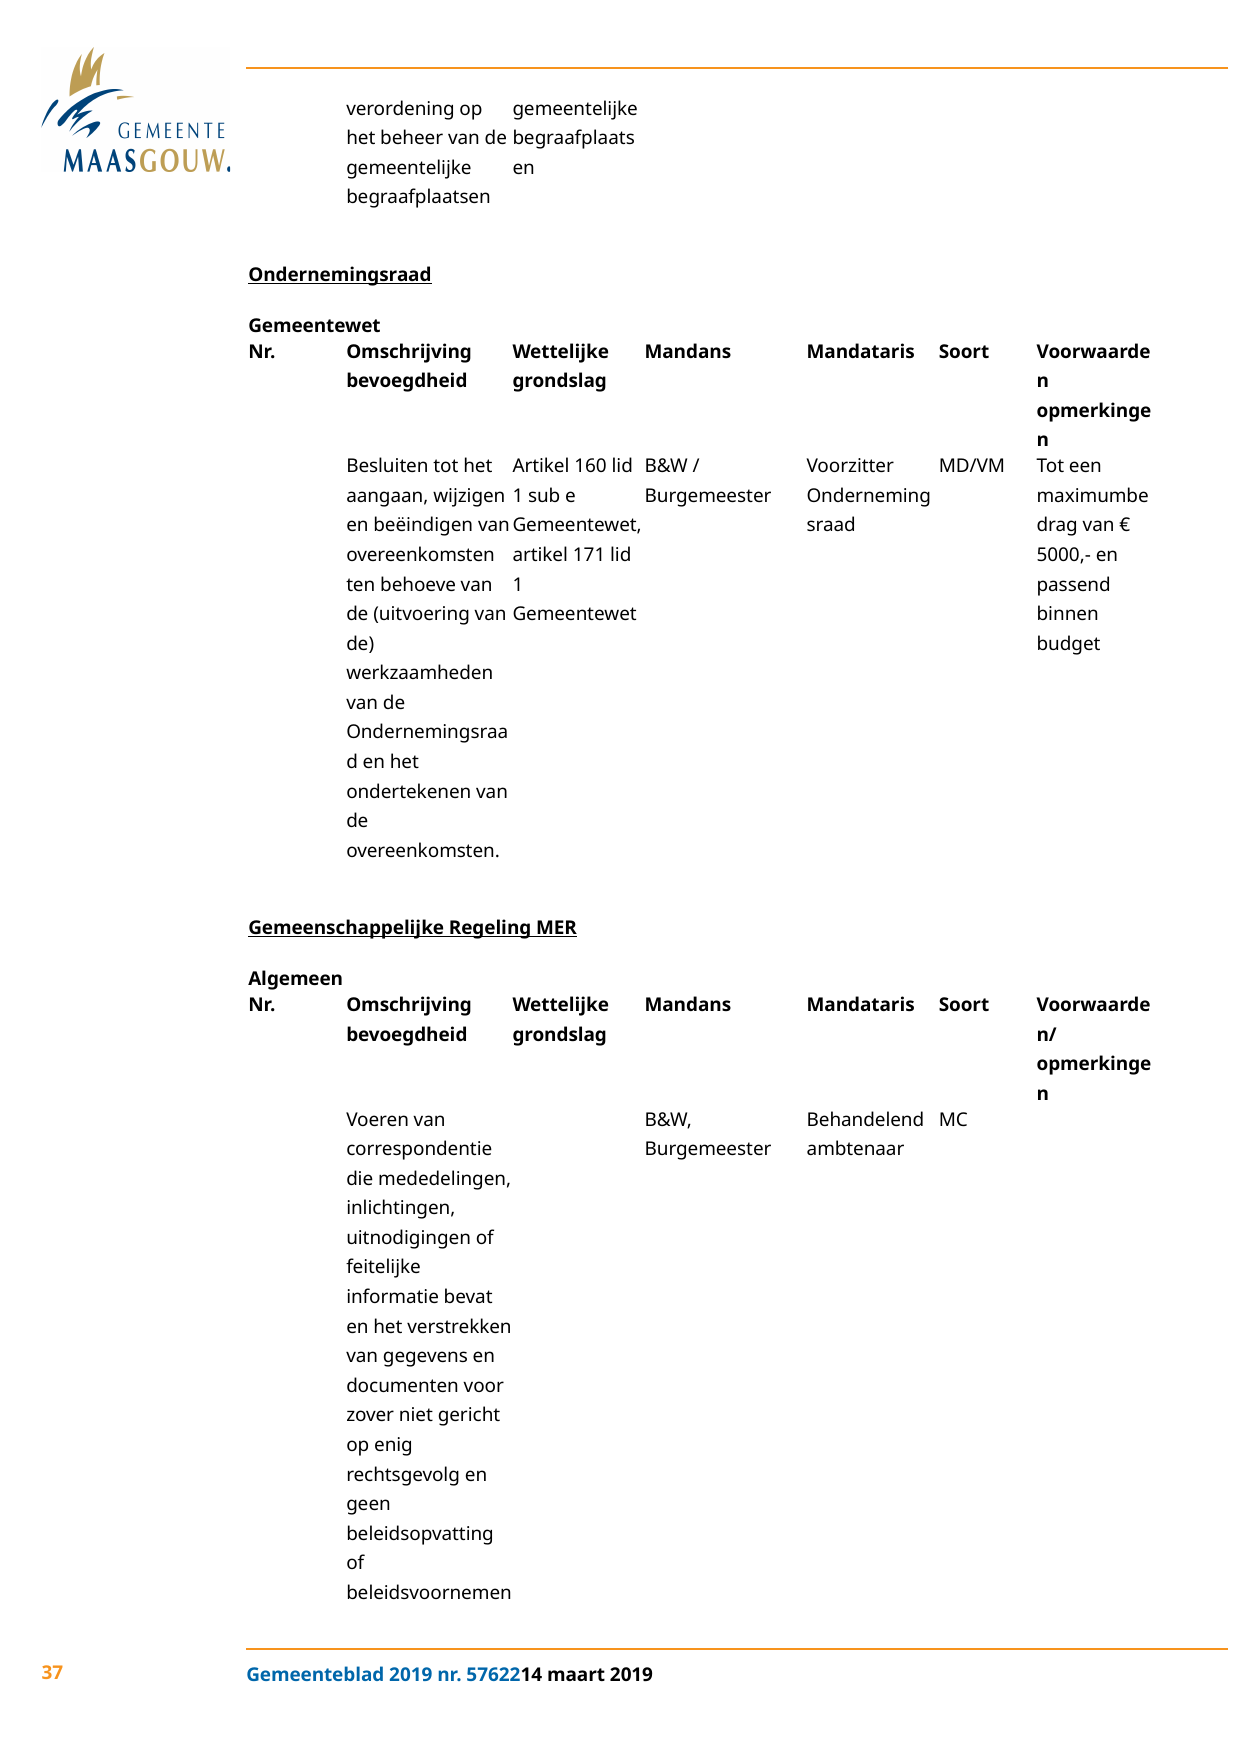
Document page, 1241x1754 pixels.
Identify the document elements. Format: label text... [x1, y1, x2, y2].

table_cell [1036, 95, 1152, 209]
table_cell [346, 286, 512, 312]
table_cell [806, 235, 938, 261]
table_cell Voeren van correspondentie die mededelingen, inlichtingen, uitnodigingen of feitelijke informatie bevat en het verstrekken van gegevens en documenten voor zover niet gericht op enig rechtsgevolg en geen beleidsopvatting of beleidsvoornemen [346, 1106, 512, 1605]
table_cell [248, 940, 346, 966]
table_cell [644, 863, 806, 888]
table_cell [346, 889, 512, 914]
table_cell [806, 889, 938, 914]
table_cell Mandataris [806, 338, 938, 452]
table_cell [346, 940, 512, 966]
table_cell verordening op het beheer van de gemeentelijke begraafplaatsen [346, 95, 512, 209]
table_cell MD/VM [939, 453, 1036, 863]
table_cell [346, 209, 512, 235]
table_cell [644, 235, 806, 261]
table_cell Voorwaarden/opmerkingen [1036, 991, 1152, 1106]
table_cell [939, 889, 1036, 914]
table_cell [644, 914, 806, 940]
table_cell [1036, 209, 1152, 235]
table_cell [939, 940, 1036, 966]
table_cell Mandans [644, 991, 806, 1106]
table_cell [248, 889, 346, 914]
table_cell [806, 312, 938, 338]
table_cell [512, 286, 644, 312]
table_cell [512, 1106, 644, 1605]
table_cell [346, 863, 512, 888]
table_cell [806, 863, 938, 888]
table_cell [644, 286, 806, 312]
table_cell Wettelijke grondslag [512, 991, 644, 1106]
table_cell [806, 966, 938, 991]
table_cell [512, 863, 644, 888]
table_cell [248, 209, 346, 235]
table_cell B&W, Burgemeester [644, 1106, 806, 1605]
table_cell [806, 95, 938, 209]
table_cell Artikel 160 lid 1 sub e Gemeentewet, artikel 171 lid 1 Gemeentewet [512, 453, 644, 863]
table_cell [644, 940, 806, 966]
table_cell Gemeentewet [248, 312, 512, 338]
table_cell [248, 286, 346, 312]
table_cell [939, 286, 1036, 312]
table_cell Voorwaarden opmerkingen [1036, 338, 1152, 452]
table_cell Tot een maximumbedrag van € 5000,- en passend binnen budget [1036, 453, 1152, 863]
table_cell [1036, 261, 1152, 286]
table_cell [248, 863, 346, 888]
table_cell Nr. [248, 338, 346, 452]
table_cell [512, 235, 644, 261]
picture [41, 47, 231, 172]
table_cell [806, 914, 938, 940]
table_cell [939, 914, 1036, 940]
table_cell [1036, 914, 1152, 940]
table_cell [806, 940, 938, 966]
table_cell [512, 940, 644, 966]
table_cell Omschrijving bevoegdheid [346, 338, 512, 452]
table_cell [248, 235, 346, 261]
table_cell [939, 966, 1036, 991]
table_cell Behandelend ambtenaar [806, 1106, 938, 1605]
table_cell B&W / Burgemeester [644, 453, 806, 863]
table_cell [248, 1106, 346, 1605]
table_cell Mandataris [806, 991, 938, 1106]
table_cell [939, 863, 1036, 888]
table_cell [939, 312, 1036, 338]
table_cell [512, 312, 644, 338]
table_cell [939, 95, 1036, 209]
table_cell [248, 453, 346, 863]
table_cell gemeentelijke begraafplaatsen [512, 95, 644, 209]
table_cell [644, 312, 806, 338]
table_cell [1036, 1106, 1152, 1605]
table_cell [806, 261, 938, 286]
table_cell Algemeen [248, 966, 512, 991]
table_cell [644, 209, 806, 235]
table_cell [512, 889, 644, 914]
table_cell [1036, 940, 1152, 966]
table_cell [512, 209, 644, 235]
table_cell [806, 209, 938, 235]
table_cell [939, 261, 1036, 286]
table_cell Soort [939, 338, 1036, 452]
table_cell Omschrijving bevoegdheid [346, 991, 512, 1106]
table_cell [644, 889, 806, 914]
table_cell [346, 235, 512, 261]
table_cell [1036, 235, 1152, 261]
table_cell Ondernemingsraad [248, 261, 512, 286]
table_cell Besluiten tot het aangaan, wijzigen en beëindigen van overeenkomsten ten behoeve van de (uitvoering van de) werkzaamheden van de Ondernemingsraad en het ondertekenen van de overeenkomsten. [346, 453, 512, 863]
table_cell MC [939, 1106, 1036, 1605]
table_cell [1036, 966, 1152, 991]
table_cell [939, 209, 1036, 235]
table_cell Mandans [644, 338, 806, 452]
table_cell [512, 966, 644, 991]
table_cell [1036, 312, 1152, 338]
table_cell [1036, 889, 1152, 914]
table_cell Nr. [248, 991, 346, 1106]
table_cell Soort [939, 991, 1036, 1106]
table_cell Wettelijke grondslag [512, 338, 644, 452]
table_cell [248, 95, 346, 209]
table_cell [1036, 863, 1152, 888]
table_cell Voorzitter Ondernemingsraad [806, 453, 938, 863]
table_cell Gemeenschappelijke Regeling MER [248, 914, 644, 940]
table_cell [806, 286, 938, 312]
table_cell [644, 966, 806, 991]
table_cell [1036, 286, 1152, 312]
table_cell [512, 261, 644, 286]
table_cell [644, 261, 806, 286]
table_cell [644, 95, 806, 209]
table_cell [939, 235, 1036, 261]
